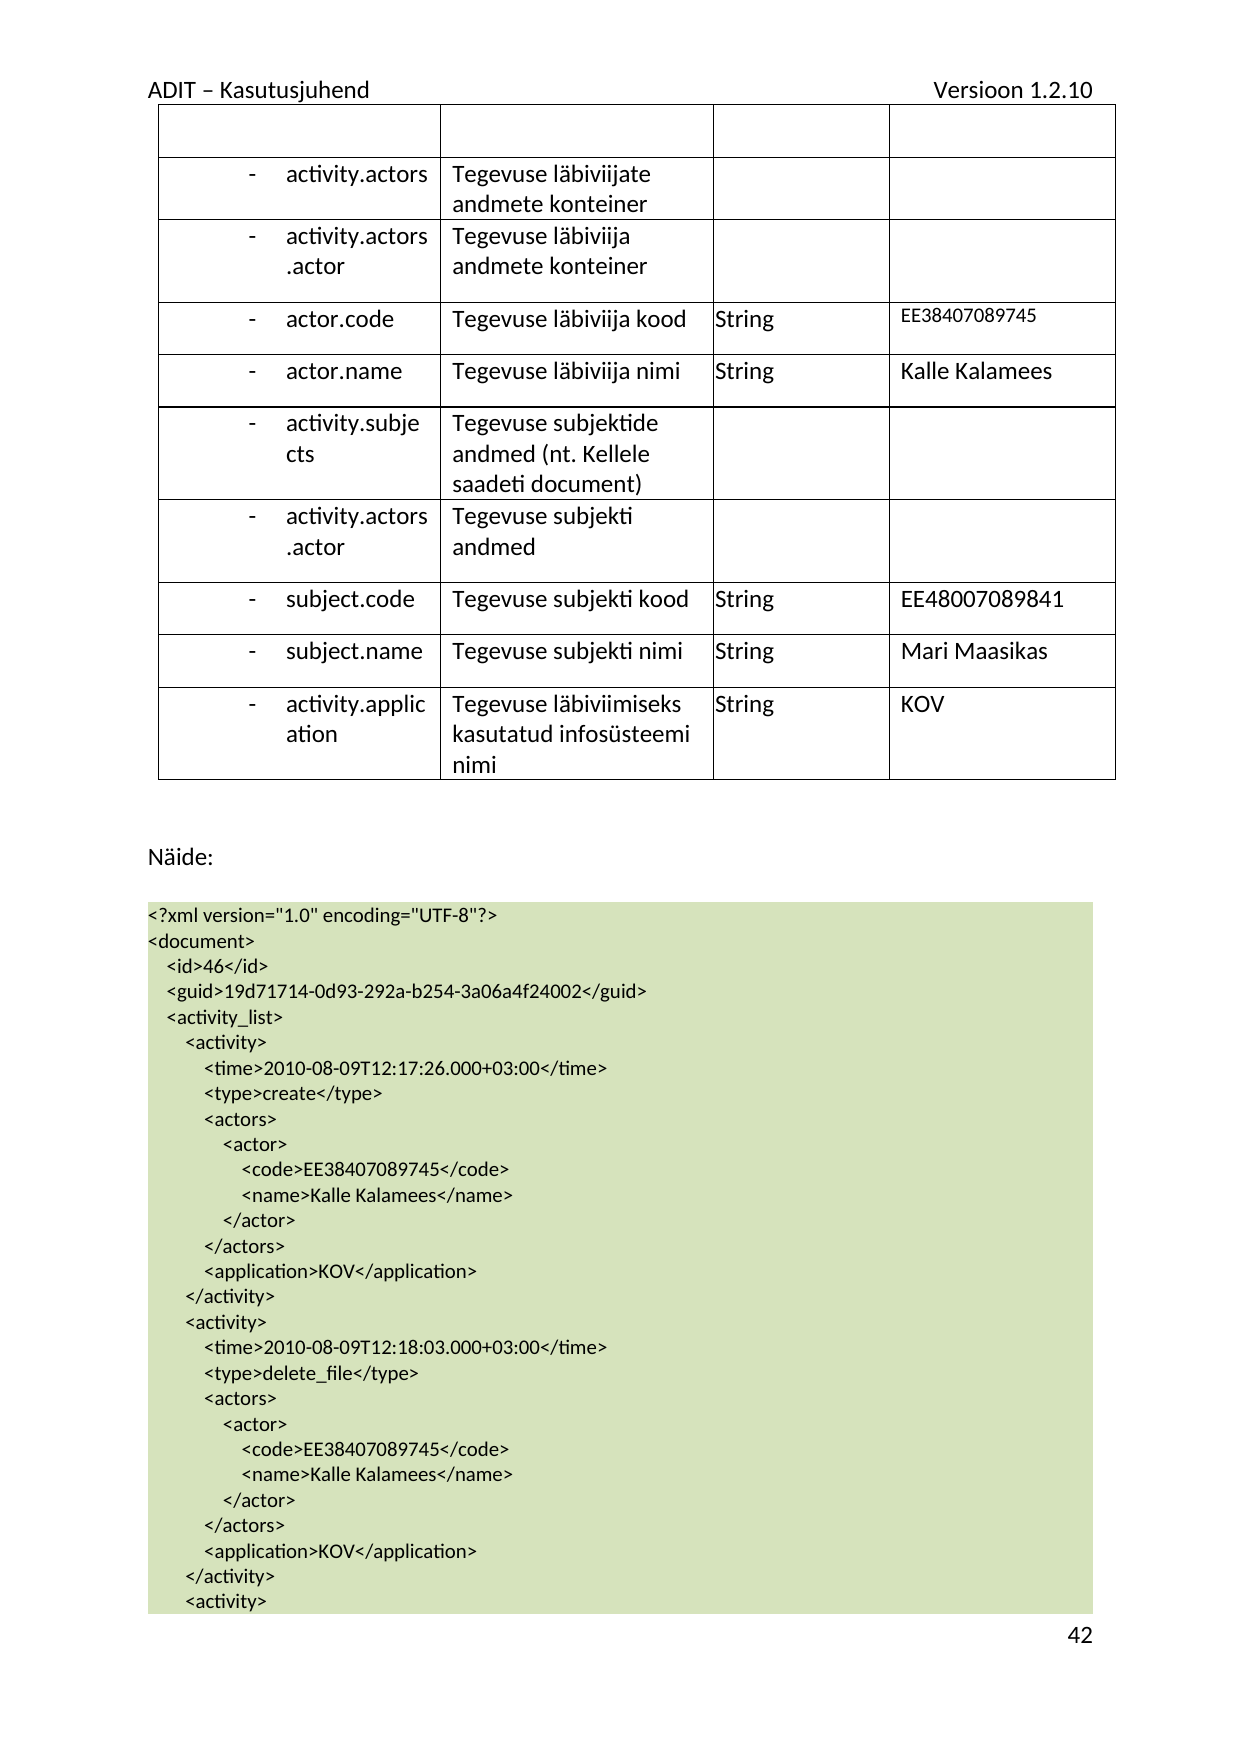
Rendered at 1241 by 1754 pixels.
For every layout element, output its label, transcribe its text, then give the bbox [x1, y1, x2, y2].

table_cell Kalle Kalamees [890, 355, 1115, 406]
table_cell Tegevuse subjekti kood [441, 583, 713, 634]
table_cell [441, 105, 713, 157]
table_cell [890, 158, 1115, 219]
text <application>KOV</application> [148, 1258, 1093, 1284]
text <activity> [148, 1029, 1093, 1055]
text <activity> [148, 1589, 1093, 1614]
table_cell String [714, 583, 889, 634]
table_cell [890, 105, 1115, 157]
text </actor> [148, 1487, 1093, 1512]
table_cell EE48007089841 [890, 583, 1115, 634]
text </activity> [148, 1284, 1093, 1309]
table_cell String [714, 688, 889, 779]
text <actor> [148, 1131, 1093, 1157]
text <code>EE38407089745</code> [148, 1436, 1093, 1462]
table_cell [890, 220, 1115, 302]
table_cell String [714, 635, 889, 687]
table_cell [714, 220, 889, 302]
text <activity_list> [148, 1004, 1093, 1029]
text <time>2010-08-09T12:18:03.000+03:00</time> [148, 1334, 1093, 1360]
text <id>46</id> [148, 953, 1093, 979]
table_cell [159, 105, 440, 157]
table_cell Tegevuse läbiviija kood [441, 303, 713, 354]
table_cell Tegevuse läbiviija andmete konteiner [441, 220, 713, 302]
table_cell subject.code [159, 583, 440, 634]
text <activity> [148, 1309, 1093, 1334]
table_cell activity.actors [159, 158, 440, 219]
text <time>2010-08-09T12:17:26.000+03:00</time> [148, 1055, 1093, 1080]
table_cell actor.name [159, 355, 440, 406]
table_cell [890, 408, 1115, 499]
table_cell [714, 408, 889, 499]
text <document> [148, 928, 1093, 953]
text <type>create</type> [148, 1080, 1093, 1106]
table_cell activity.subjects [159, 408, 440, 499]
text <name>Kalle Kalamees</name> [148, 1462, 1093, 1487]
table_cell activity.actors.actor [159, 220, 440, 302]
table_cell actor.code [159, 303, 440, 354]
table_cell [714, 500, 889, 582]
table_cell subject.name [159, 635, 440, 687]
table_cell [714, 105, 889, 157]
text <?xml version="1.0" encoding="UTF-8"?> [148, 902, 1093, 928]
table_cell Mari Maasikas [890, 635, 1115, 687]
text <actors> [148, 1106, 1093, 1131]
text <actor> [148, 1411, 1093, 1436]
text <application>KOV</application> [148, 1538, 1093, 1563]
table_cell String [714, 303, 889, 354]
table_cell EE38407089745 [890, 303, 1115, 354]
table_cell Tegevuse subjekti nimi [441, 635, 713, 687]
table_cell activity.actors.actor [159, 500, 440, 582]
table_cell [890, 500, 1115, 582]
table_cell Tegevuse läbiviija nimi [441, 355, 713, 406]
text Näide: [148, 841, 1093, 872]
table_cell activity.application [159, 688, 440, 779]
text </actors> [148, 1512, 1093, 1538]
text </actor> [148, 1207, 1093, 1233]
table_cell Tegevuse läbiviijate andmete konteiner [441, 158, 713, 219]
table_cell String [714, 355, 889, 406]
table_cell Tegevuse subjekti andmed [441, 500, 713, 582]
text <type>delete_file</type> [148, 1360, 1093, 1385]
table_cell KOV [890, 688, 1115, 779]
table_cell Tegevuse läbiviimiseks kasutatud infosüsteemi nimi [441, 688, 713, 779]
text <code>EE38407089745</code> [148, 1157, 1093, 1182]
text </activity> [148, 1563, 1093, 1589]
text </actors> [148, 1233, 1093, 1258]
table_cell Tegevuse subjektide andmed (nt. Kellele saadeti document) [441, 408, 713, 499]
text <guid>19d71714-0d93-292a-b254-3a06a4f24002</guid> [148, 979, 1093, 1004]
text <actors> [148, 1385, 1093, 1411]
table_cell [714, 158, 889, 219]
text <name>Kalle Kalamees</name> [148, 1182, 1093, 1207]
